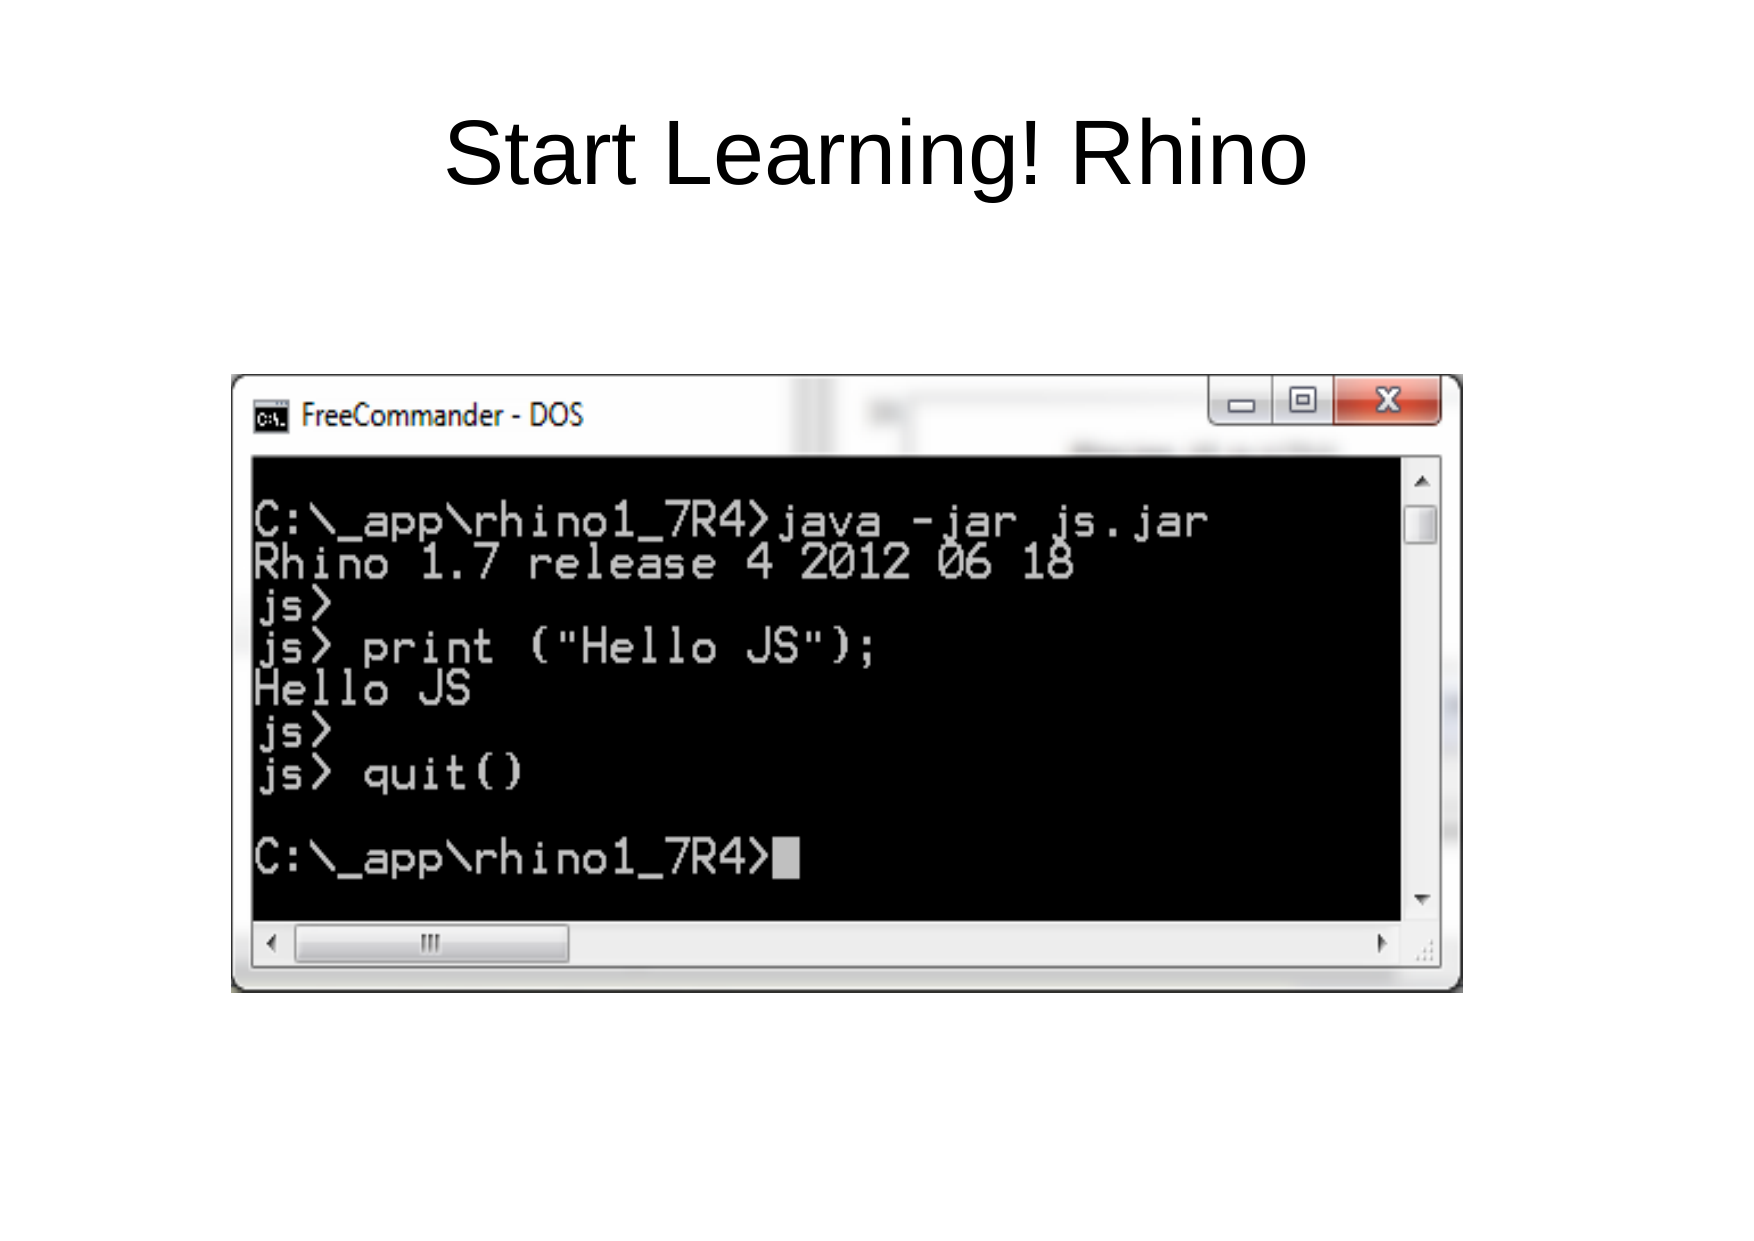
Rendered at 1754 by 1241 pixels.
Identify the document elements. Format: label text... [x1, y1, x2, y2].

title Start Learning! Rhino [87, 49, 1667, 257]
picture [231, 374, 1463, 993]
